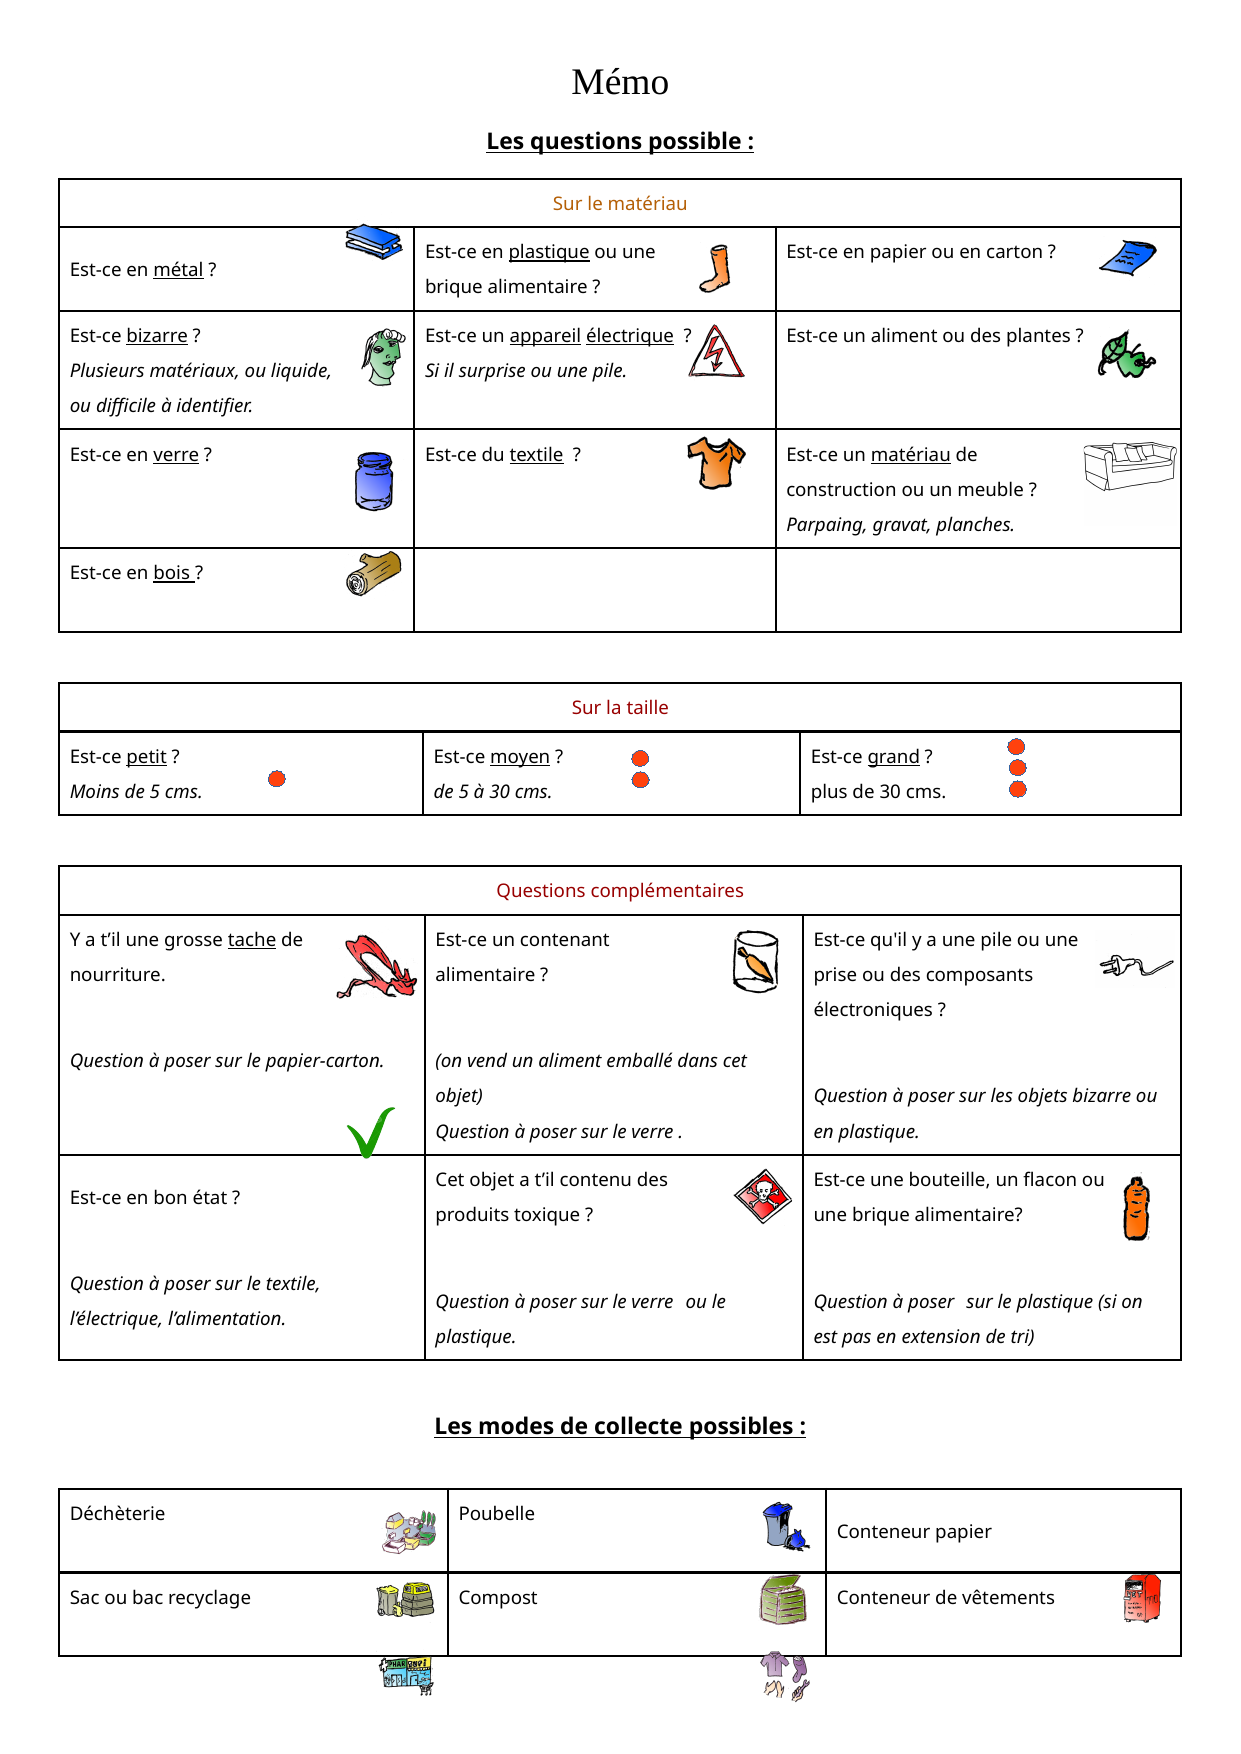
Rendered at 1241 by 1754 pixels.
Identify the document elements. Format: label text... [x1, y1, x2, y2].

table_cell Est-ce un appareil électrique ? Si il surprise ou une pile. [415, 312, 775, 428]
picture [1098, 229, 1158, 289]
table_header Questions complémentaires [60, 867, 1180, 914]
picture [1083, 442, 1177, 526]
table_cell Est-ce bizarre ? Plusieurs matériaux, ou liquide, ou difficile à identifier. [60, 312, 413, 428]
text Les modes de collecte possibles : [59, 1410, 1181, 1441]
picture [344, 210, 404, 270]
table_header Conteneur papier [827, 1490, 1180, 1571]
picture [697, 239, 757, 299]
table_cell Sac ou bac recyclage [60, 1574, 447, 1655]
picture [687, 322, 747, 382]
picture [336, 926, 419, 1010]
picture [723, 929, 790, 996]
picture [345, 452, 405, 512]
table_cell Est-ce en verre ? [60, 430, 413, 547]
table_cell Conteneur de vêtements [827, 1574, 1180, 1655]
table_cell Est-ce un aliment ou des plantes ? [777, 312, 1180, 428]
table_cell [777, 549, 1180, 631]
picture [340, 1105, 399, 1165]
table_cell Est-ce moyen ? de 5 à 30 cms. [424, 733, 799, 814]
picture [1097, 326, 1157, 386]
table_cell Est-ce grand ? plus de 30 cms. [801, 733, 1180, 814]
table_header Poubelle [449, 1490, 825, 1571]
picture [684, 426, 751, 493]
picture [376, 1571, 436, 1631]
table_header Sur le matériau [60, 180, 1180, 226]
picture [753, 1570, 813, 1630]
text Les questions possible : [59, 125, 1181, 157]
table_cell Est-ce qu'il y a une pile ou une prise ou des composants électroniques ? Question à poser sur les objets bizarre ou en plastique. [804, 916, 1180, 1154]
table_cell Est-ce en bon état ? Question à poser sur le textile, l’électrique, l’alimentation. [60, 1156, 424, 1359]
table_cell Est-ce en plastique ou une brique alimentaire ? [415, 228, 775, 309]
table_cell Est-ce un matériau de construction ou un meuble ? Parpaing, gravat, planches. [777, 430, 1180, 547]
table_header Déchèterie [60, 1490, 447, 1571]
table_cell Est-ce une bouteille, un flacon ou une brique alimentaire? Question à poser sur le plastique (si on est pas en extension de tri) [804, 1156, 1180, 1359]
picture [381, 1500, 441, 1560]
text Mémo [59, 59, 1181, 102]
table_cell Cet objet a t’il contenu des produits toxique ? Question à poser sur le verre ou le plastique. [426, 1156, 802, 1359]
table_cell Est-ce un contenant alimentaire ? (on vend un aliment emballé dans cet objet) Question à poser sur le verre . [426, 916, 802, 1154]
picture [733, 1167, 793, 1227]
table_header Sur la taille [60, 684, 1180, 730]
table_cell Y a t’il une grosse tache de nourriture. Question à poser sur le papier-carton. [60, 916, 424, 1154]
table_cell [415, 549, 775, 631]
table_cell Compost [449, 1574, 825, 1655]
picture [376, 1644, 436, 1704]
picture [344, 540, 404, 600]
picture [1117, 1574, 1168, 1625]
picture [753, 1645, 813, 1705]
table_cell Est-ce du textile ? [415, 430, 775, 547]
table_cell Est-ce en papier ou en carton ? [777, 228, 1180, 309]
picture [352, 327, 412, 387]
table_cell Est-ce petit ? Moins de 5 cms. [60, 733, 422, 814]
table_cell Est-ce en bois ? [60, 549, 413, 631]
picture [755, 1498, 815, 1558]
table_cell Est-ce en métal ? [60, 228, 413, 309]
picture [1094, 930, 1175, 988]
